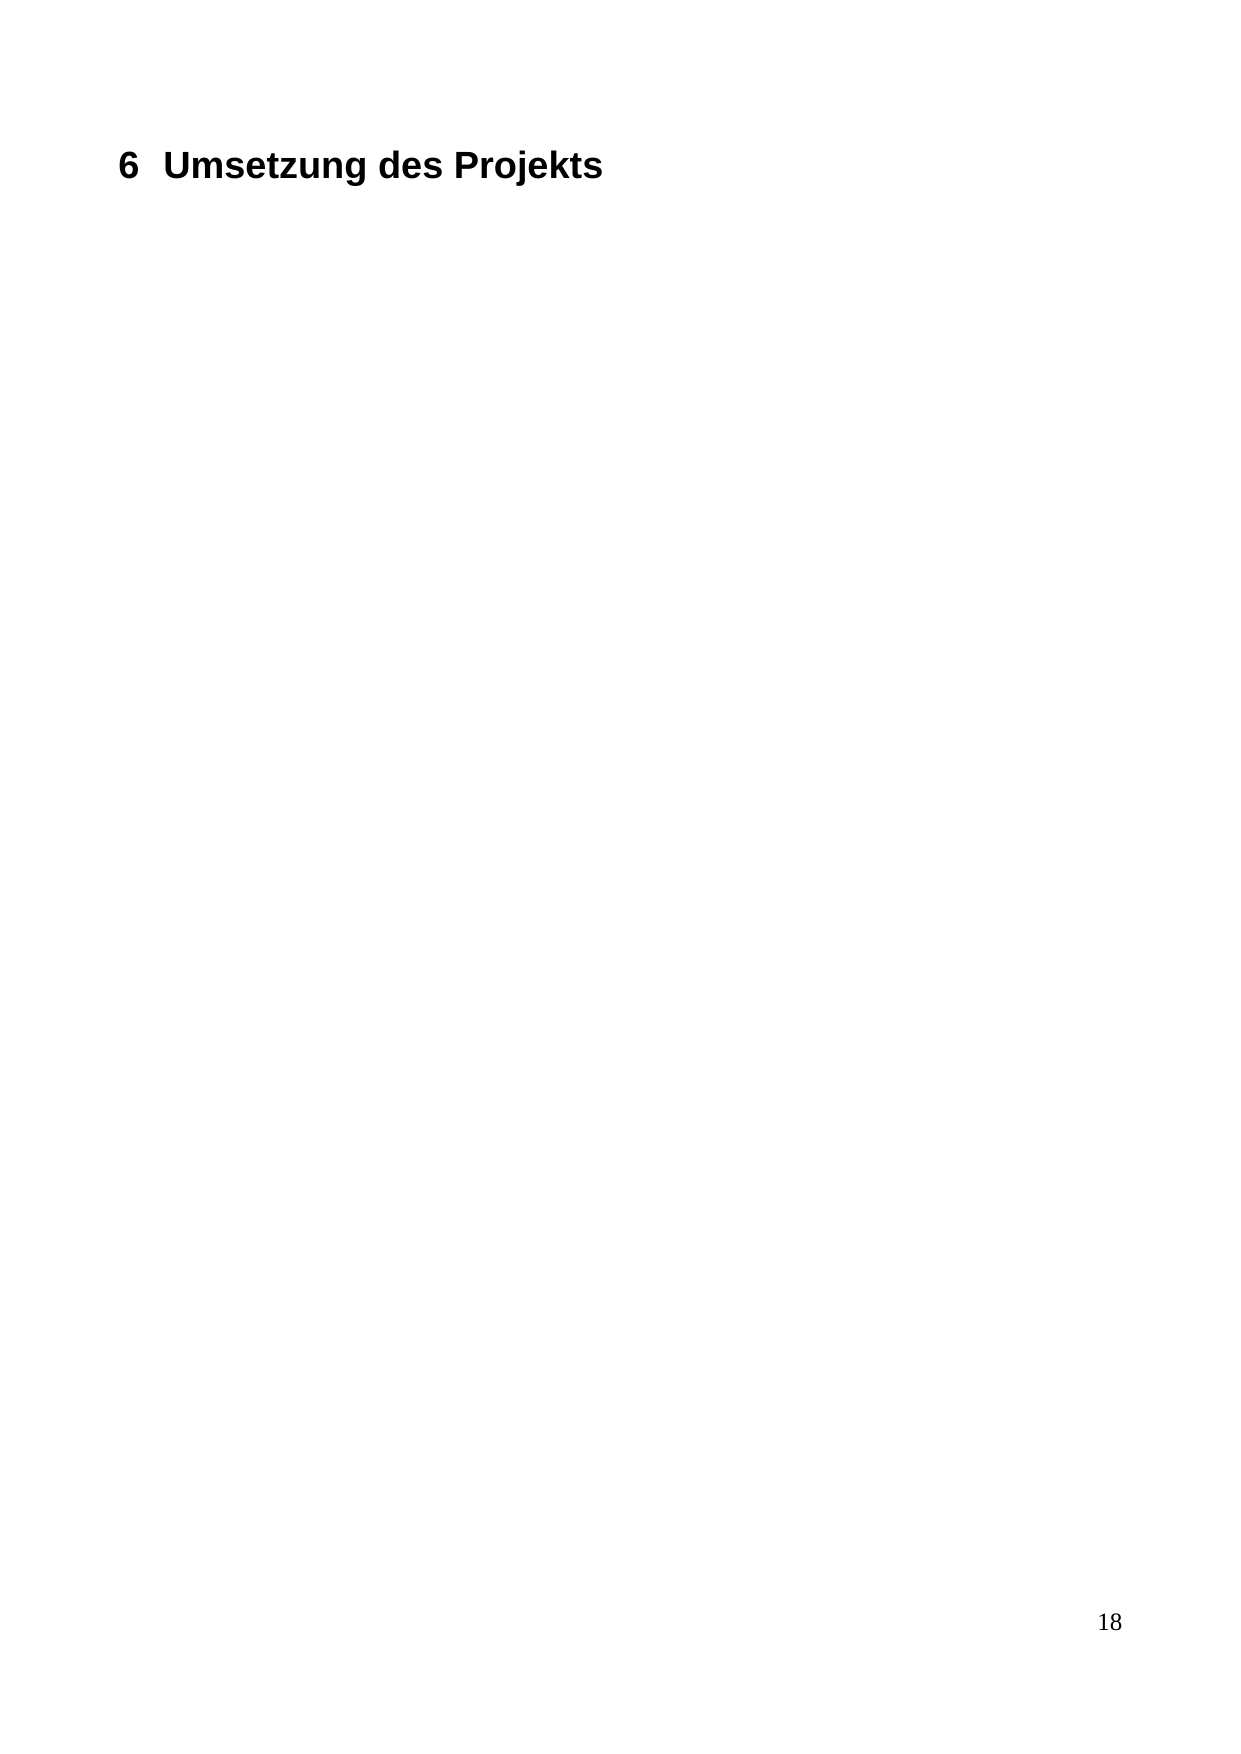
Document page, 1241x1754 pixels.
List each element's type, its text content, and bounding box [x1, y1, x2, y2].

subtitle Umsetzung des Projekts [118, 143, 1122, 187]
